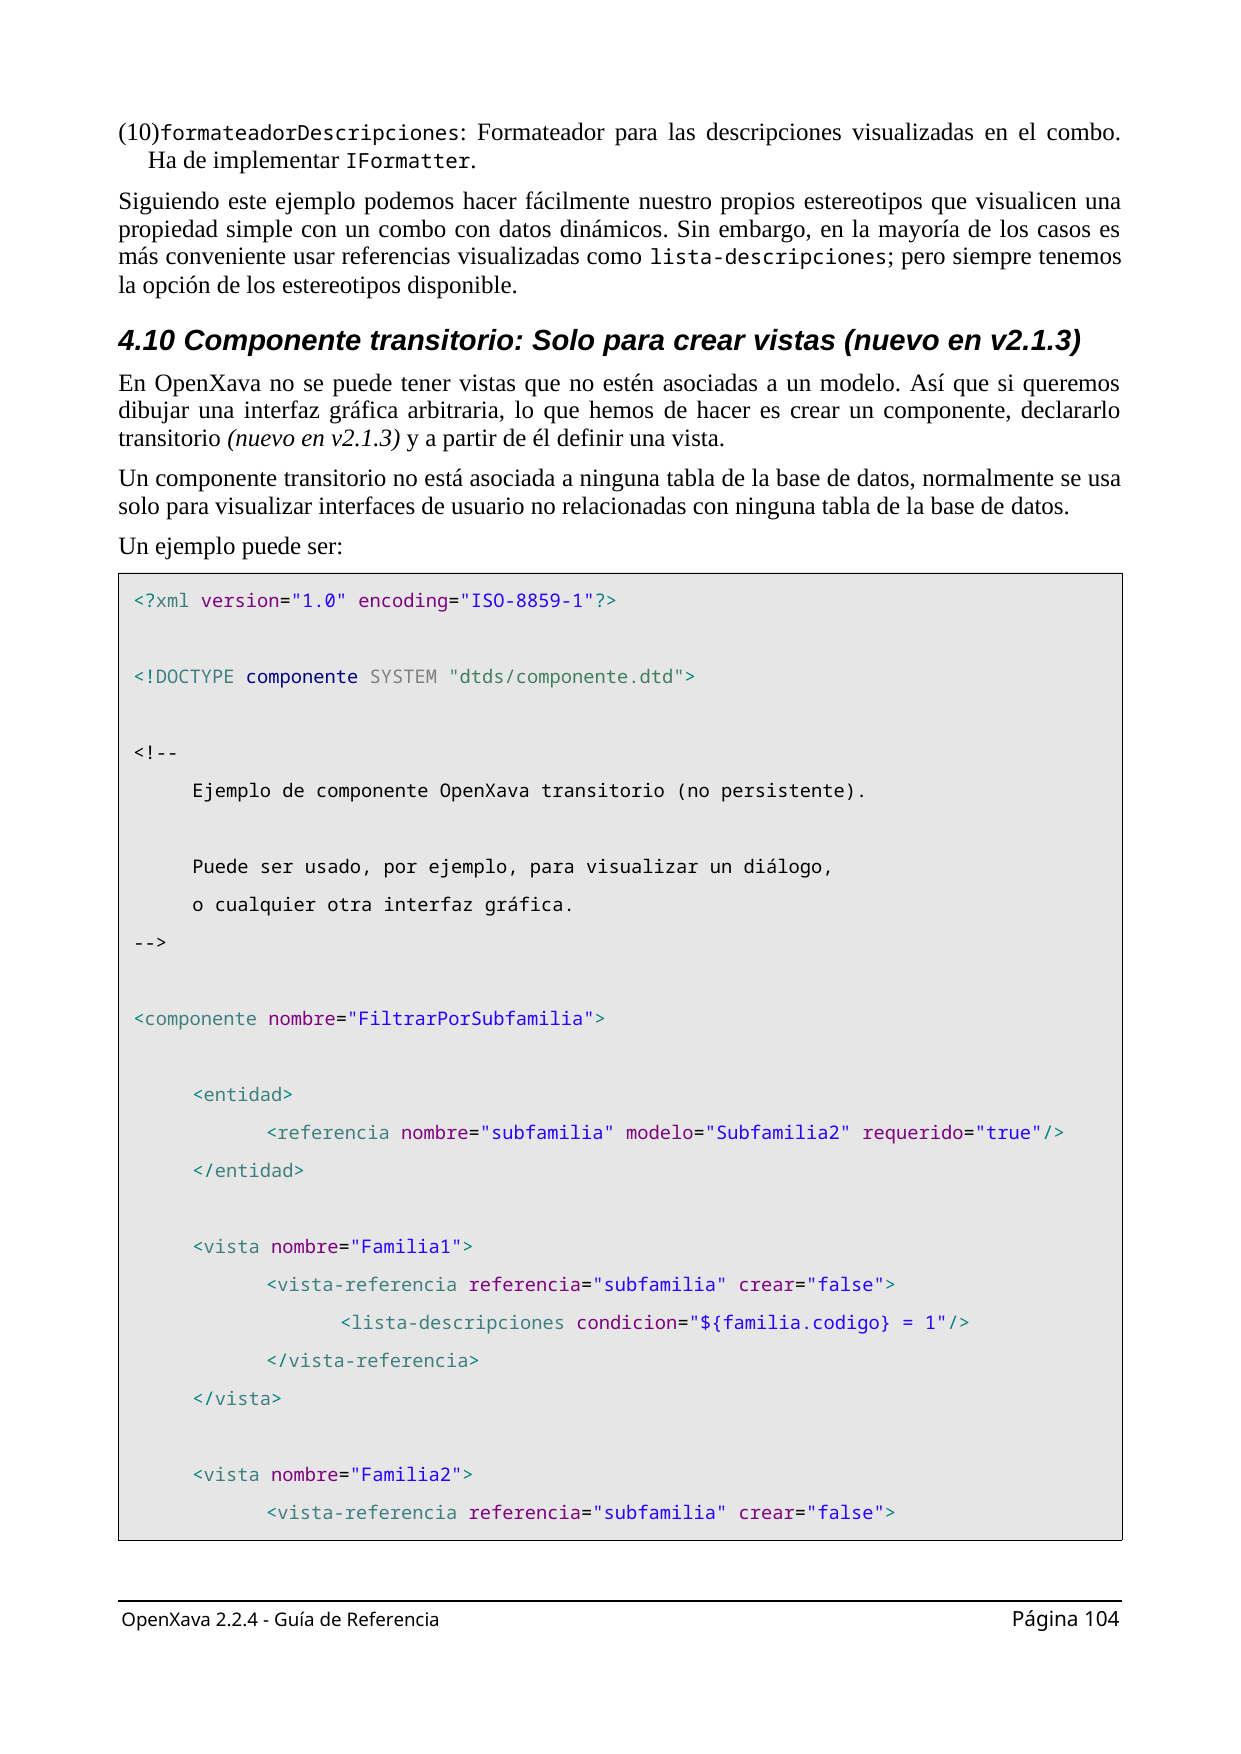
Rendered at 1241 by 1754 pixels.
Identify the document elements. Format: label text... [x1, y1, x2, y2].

text Un ejemplo puede ser: [118, 532, 1122, 560]
text <referencia nombre="subfamilia" modelo="Subfamilia2" requerido="true"/> [119, 1105, 1122, 1143]
text o cualquier otra interfaz gráfica. [119, 877, 1122, 914]
text <!DOCTYPE componente SYSTEM "dtds/componente.dtd"> [119, 648, 1122, 686]
text Un componente transitorio no está asociada a ninguna tabla de la base de datos, normalmente se usa solo para visualizar interfaces de usuario no relacionadas con ninguna tabla de la base de datos. [118, 464, 1122, 520]
text Siguiendo este ejemplo podemos hacer fácilmente nuestro propios estereotipos que visualicen una propiedad simple con un combo con datos dinámicos. Sin embargo, en la mayoría de los casos es más conveniente usar referencias visualizadas como lista-descripciones; pero siempre tenemos la opción de los estereotipos disponible. [118, 187, 1122, 298]
text --> [119, 914, 1122, 953]
text <entidad> [119, 1067, 1122, 1105]
text Ejemplo de componente OpenXava transitorio (no persistente). [119, 762, 1122, 801]
text </vista-referencia> [119, 1333, 1122, 1371]
text <lista-descripciones condicion="${familia.codigo} = 1"/> [119, 1295, 1122, 1333]
text En OpenXava no se puede tener vistas que no estén asociadas a un modelo. Así que si queremos dibujar una interfaz gráfica arbitraria, lo que hemos de hacer es crear un componente, declararlo transitorio (nuevo en v2.1.3) y a partir de él definir una vista. [118, 369, 1122, 452]
subtitle Componente transitorio: Solo para crear vistas (nuevo en v2.1.3) [118, 323, 1122, 356]
list formateadorDescripciones: Formateador para las descripciones visualizadas en el combo. Ha de implementar IFormatter. [118, 118, 1122, 174]
text <vista-referencia referencia="subfamilia" crear="false"> [119, 1257, 1122, 1295]
text <vista-referencia referencia="subfamilia" crear="false"> [119, 1485, 1122, 1540]
text </entidad> [119, 1143, 1122, 1181]
text <vista nombre="Familia1"> [119, 1219, 1122, 1257]
text <?xml version="1.0" encoding="ISO-8859-1"?> [119, 574, 1122, 610]
text <componente nombre="FiltrarPorSubfamilia"> [119, 991, 1122, 1029]
text <vista nombre="Familia2"> [119, 1447, 1122, 1485]
text <!-- [119, 724, 1122, 762]
text Puede ser usado, por ejemplo, para visualizar un diálogo, [119, 838, 1122, 877]
text </vista> [119, 1371, 1122, 1409]
